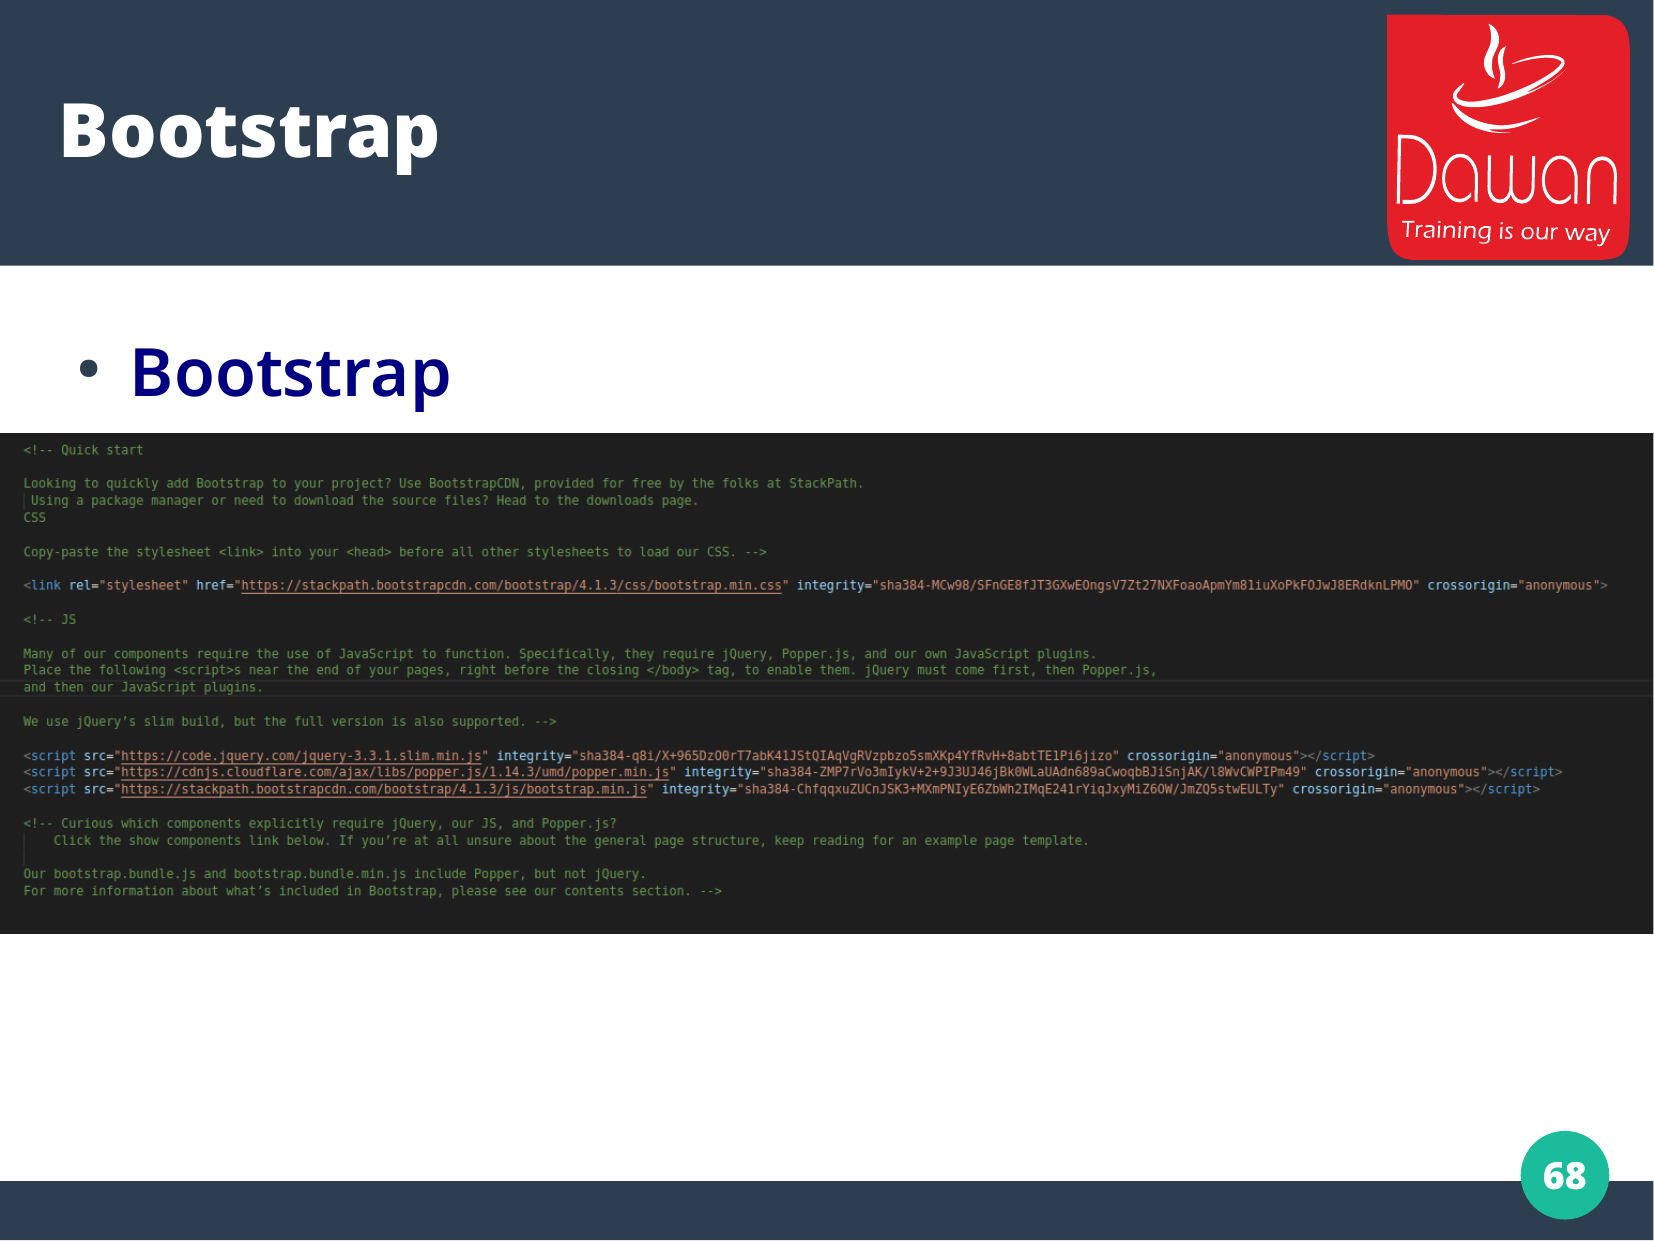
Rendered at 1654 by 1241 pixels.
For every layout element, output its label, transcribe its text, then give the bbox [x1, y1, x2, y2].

title Bootstrap [59, 49, 1387, 207]
picture [0, 433, 1654, 934]
list Bootstrap [59, 324, 1595, 433]
list Bootstrap [59, 934, 1595, 1152]
picture [1387, 14, 1630, 260]
